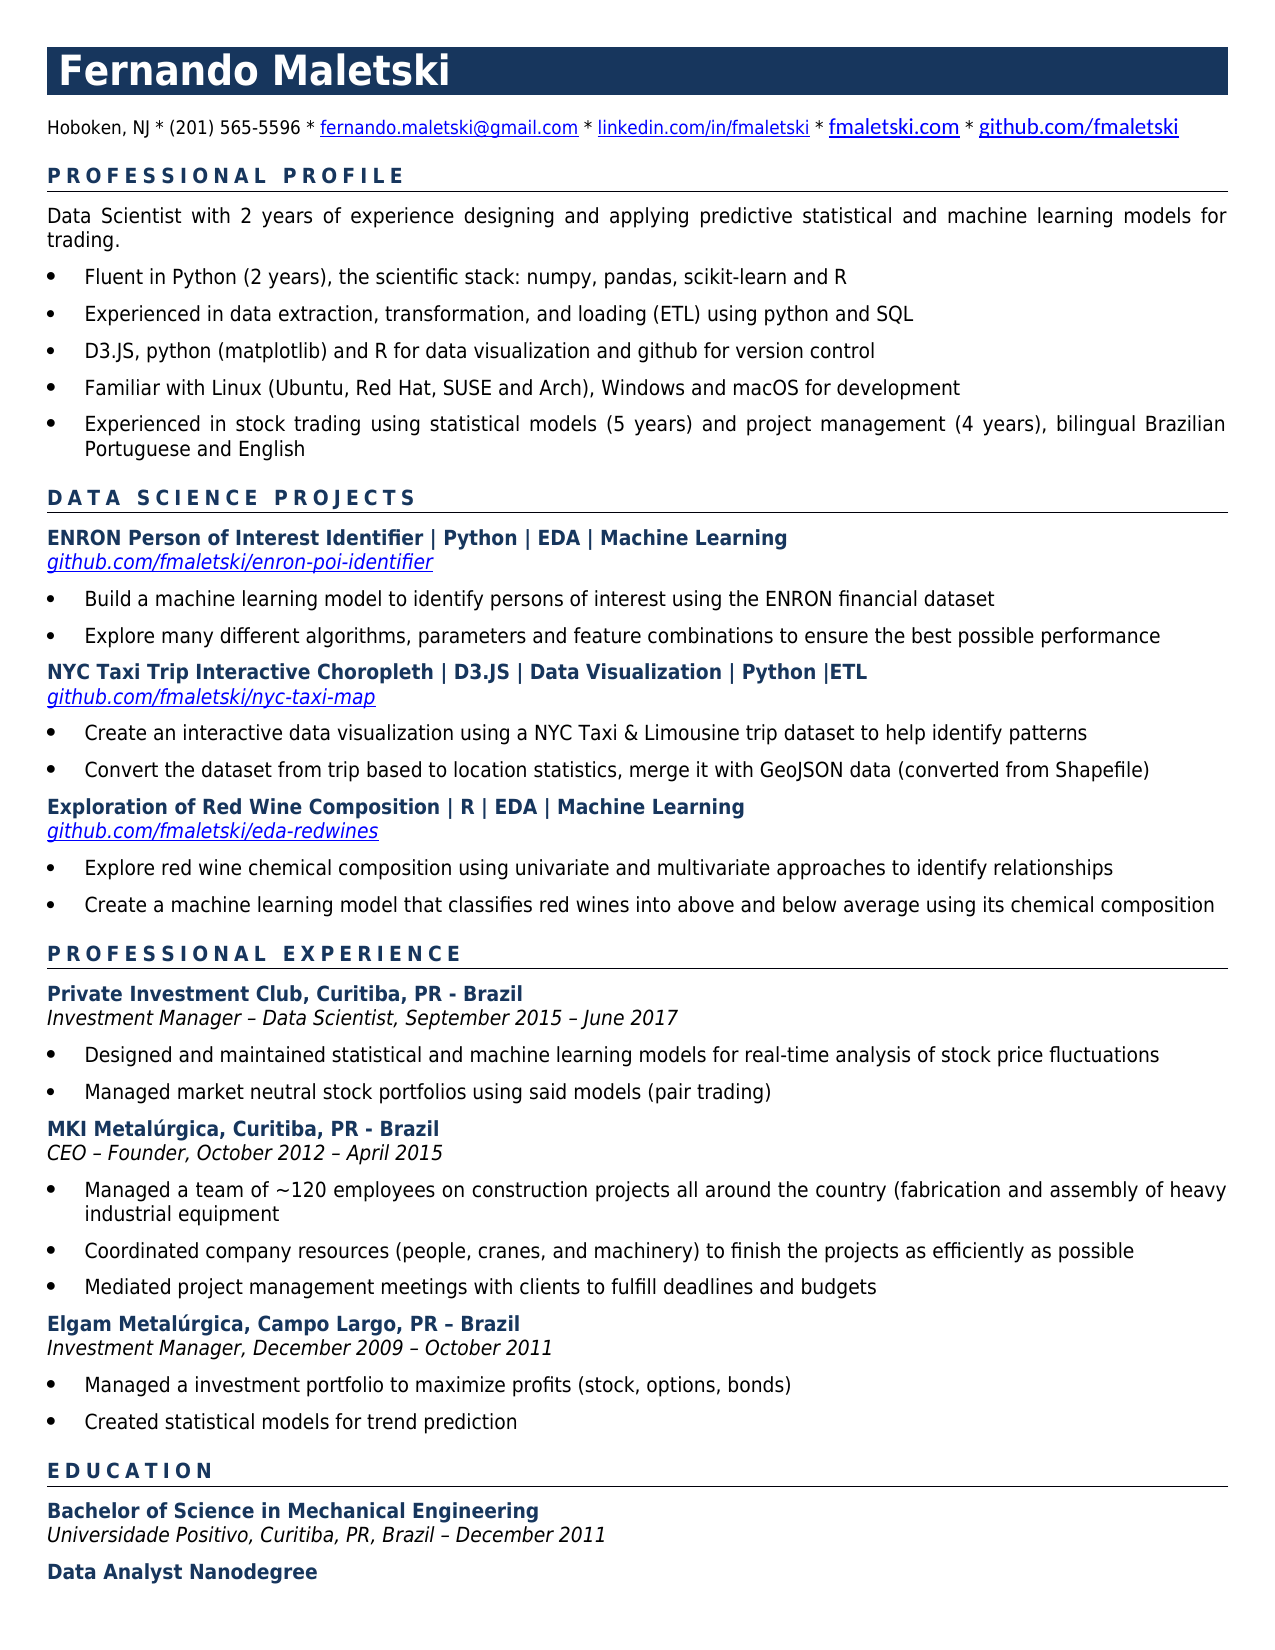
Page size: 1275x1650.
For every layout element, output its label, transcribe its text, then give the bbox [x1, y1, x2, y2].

text Hoboken, NJ * (201) 565-5596 * fernando.maletski@gmail.com * linkedin.com/in/fmaletski * fmaletski.com * github.com/fmaletski [47, 112, 1228, 140]
list Experienced in data extraction, transformation, and loading (ETL) using python and SQL [47, 302, 1228, 326]
list D3.JS, python (matplotlib) and R for data visualization and github for version control [47, 339, 1228, 363]
text Data Analyst Nanodegree [47, 1560, 1228, 1584]
table_header Fernando Maletski [47, 47, 1228, 95]
text github.com/fmaletski/nyc-taxi-map [47, 685, 1228, 709]
list Managed market neutral stock portfolios using said models (pair trading) [47, 1080, 1228, 1104]
text PROFESSIONAL PROFILE [47, 164, 1228, 191]
list Explore many different algorithms, parameters and feature combinations to ensure the best possible performance [47, 624, 1228, 648]
list Created statistical models for trend prediction [47, 1410, 1228, 1434]
text DATA SCIENCE PROJECTS [47, 486, 1228, 512]
text Private Investment Club, Curitiba, PR - Brazil [47, 982, 1228, 1006]
text github.com/fmaletski/eda-redwines [47, 819, 1228, 843]
text MKI Metalúrgica, Curitiba, PR - Brazil [47, 1117, 1228, 1141]
list Convert the dataset from trip based to location statistics, merge it with GeoJSON data (converted from Shapefile) [47, 758, 1228, 782]
text Investment Manager, December 2009 – October 2011 [47, 1336, 1228, 1361]
text Exploration of Red Wine Composition | R | EDA | Machine Learning [47, 795, 1228, 819]
text Bachelor of Science in Mechanical Engineering [47, 1499, 1228, 1523]
text Elgam Metalúrgica, Campo Largo, PR – Brazil [47, 1312, 1228, 1336]
text github.com/fmaletski/enron-poi-identifier [47, 550, 1228, 574]
text Universidade Positivo, Curitiba, PR, Brazil – December 2011 [47, 1523, 1228, 1548]
text ENRON Person of Interest Identifier | Python | EDA | Machine Learning [47, 526, 1228, 550]
list Mediated project management meetings with clients to fulfill deadlines and budgets [47, 1275, 1228, 1300]
list Fluent in Python (2 years), the scientific stack: numpy, pandas, scikit-learn and R [47, 265, 1228, 289]
text Investment Manager – Data Scientist, September 2015 – June 2017 [47, 1006, 1228, 1031]
list Create an interactive data visualization using a NYC Taxi & Limousine trip dataset to help identify patterns [47, 721, 1228, 746]
text NYC Taxi Trip Interactive Choropleth | D3.JS | Data Visualization | Python |ETL [47, 660, 1228, 685]
text CEO – Founder, October 2012 – April 2015 [47, 1141, 1228, 1165]
list Create a machine learning model that classifies red wines into above and below average using its chemical composition [47, 893, 1228, 917]
text EDUCATION [47, 1459, 1228, 1486]
list Explore red wine chemical composition using univariate and multivariate approaches to identify relationships [47, 856, 1228, 880]
list Coordinated company resources (people, cranes, and machinery) to finish the projects as efficiently as possible [47, 1239, 1228, 1263]
list Designed and maintained statistical and machine learning models for real-time analysis of stock price fluctuations [47, 1043, 1228, 1067]
list Build a machine learning model to identify persons of interest using the ENRON financial dataset [47, 587, 1228, 611]
text PROFESSIONAL EXPERIENCE [47, 942, 1228, 968]
list Familiar with Linux (Ubuntu, Red Hat, SUSE and Arch), Windows and macOS for development [47, 376, 1228, 400]
list Data Scientist with 2 years of experience designing and applying predictive statistical and machine learning models for trading. [47, 204, 1228, 253]
list Managed a investment portfolio to maximize profits (stock, options, bonds) [47, 1373, 1228, 1397]
list Experienced in stock trading using statistical models (5 years) and project management (4 years), bilingual Brazilian Portuguese and English [47, 412, 1228, 461]
list Managed a team of ~120 employees on construction projects all around the country (fabrication and assembly of heavy industrial equipment [47, 1178, 1228, 1226]
